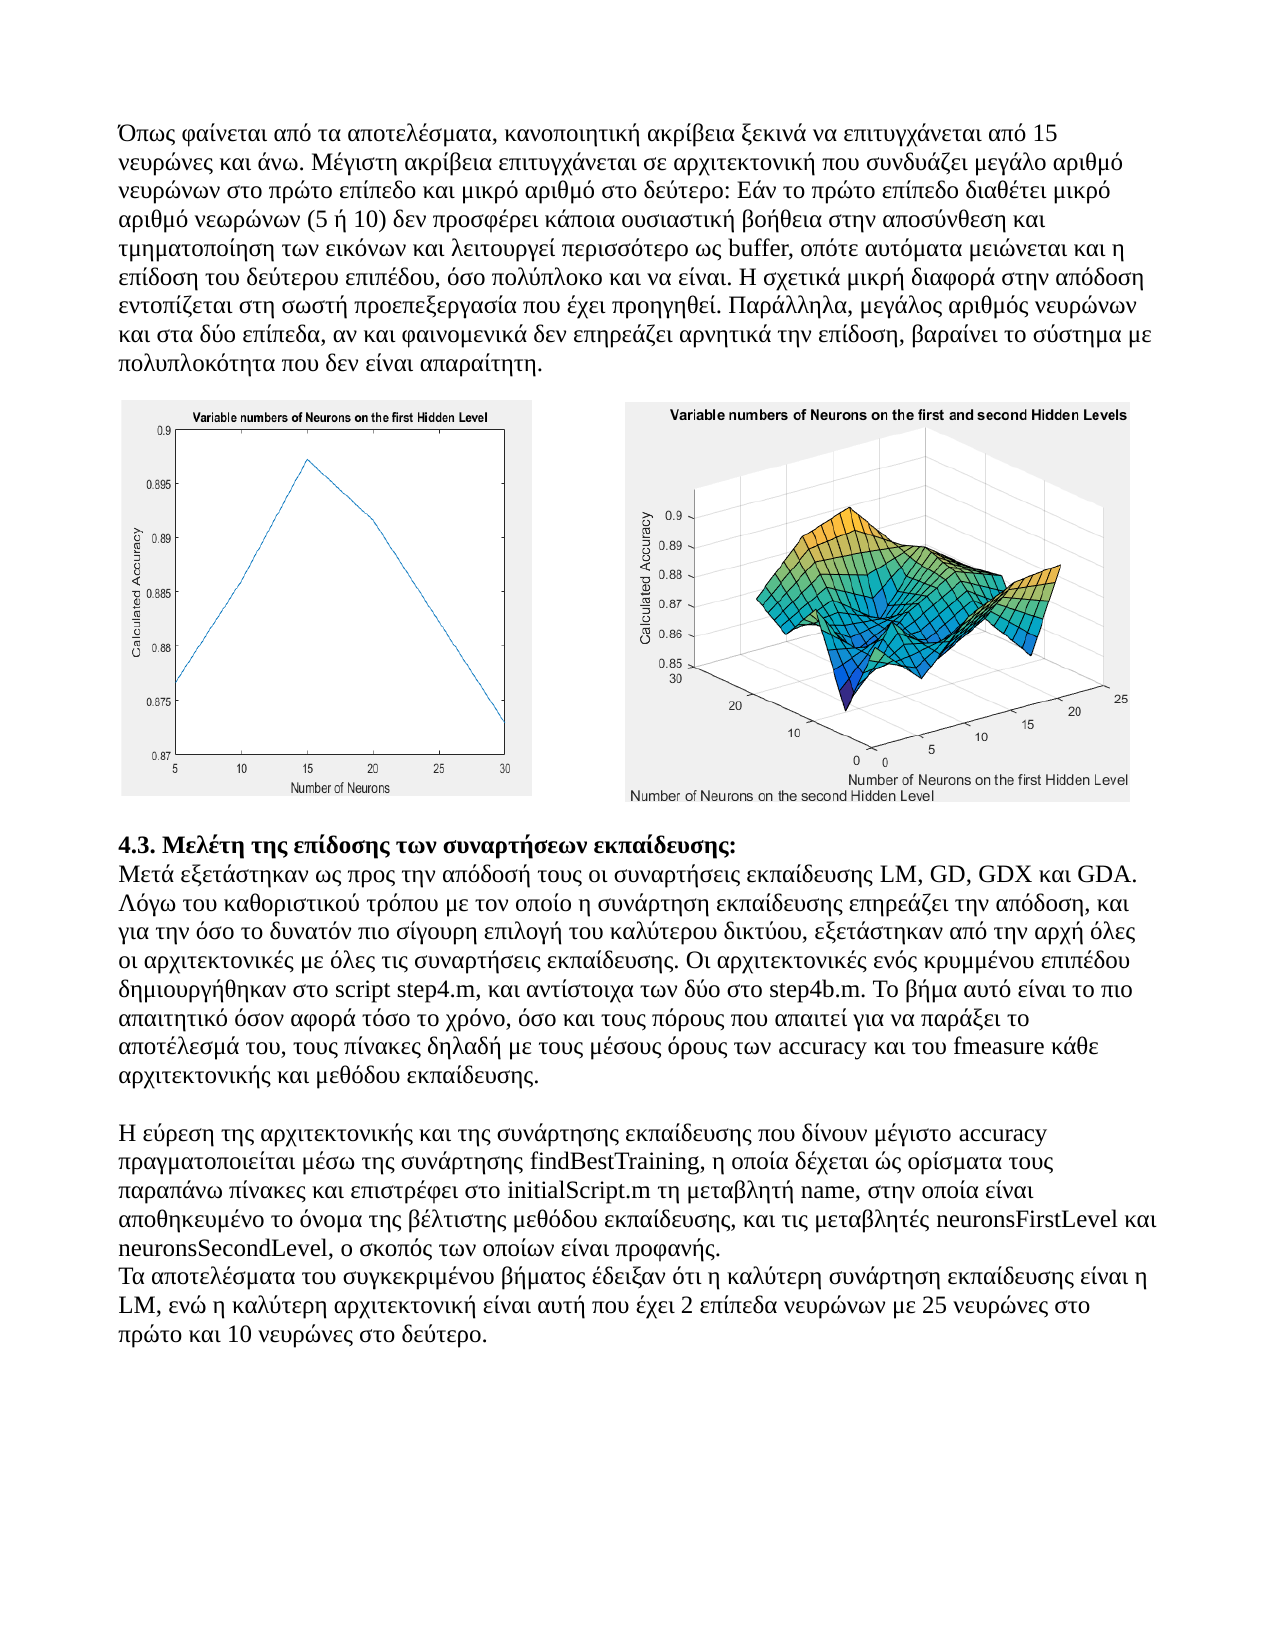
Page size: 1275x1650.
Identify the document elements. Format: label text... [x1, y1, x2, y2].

text Όπως φαίνεται από τα αποτελέσματα, κανοποιητική ακρίβεια ξεκινά να επιτυγχάνεται από 15 νευρώνες και άνω. Μέγιστη ακρίβεια επιτυγχάνεται σε αρχιτεκτονική που συνδυάζει μεγάλο αριθμό νευρώνων στο πρώτο επίπεδο και μικρό αριθμό στο δεύτερο: Εάν το πρώτο επίπεδο διαθέτει μικρό αριθμό νεωρώνων (5 ή 10) δεν προσφέρει κάποια ουσιαστική βοήθεια στην αποσύνθεση και τμηματοποίηση των εικόνων και λειτουργεί περισσότερο ως buffer, οπότε αυτόματα μειώνεται και η επίδοση του δεύτερου επιπέδου, όσο πολύπλοκο και να είναι. Η σχετικά μικρή διαφορά στην απόδοση εντοπίζεται στη σωστή προεπεξεργασία που έχει προηγηθεί. Παράλληλα, μεγάλος αριθμός νευρώνων και στα δύο επίπεδα, αν και φαινομενικά δεν επηρεάζει αρνητικά την επίδοση, βαραίνει το σύστημα με πολυπλοκότητα που δεν είναι απαραίτητη. [118, 118, 1157, 377]
picture [625, 402, 1130, 802]
text 4.3. Μελέτη της επίδοσης των συναρτήσεων εκπαίδευσης: [118, 830, 1157, 859]
text Τα αποτελέσματα του συγκεκριμένου βήματος έδειξαν ότι η καλύτερη συνάρτηση εκπαίδευσης είναι η LM, ενώ η καλύτερη αρχιτεκτονική είναι αυτή που έχει 2 επίπεδα νευρώνων με 25 νευρώνες στο πρώτο και 10 νευρώνες στο δεύτερο. [118, 1261, 1157, 1348]
text Η εύρεση της αρχιτεκτονικής και της συνάρτησης εκπαίδευσης που δίνουν μέγιστο accuracy πραγματοποιείται μέσω της συνάρτησης findBestTraining, η οποία δέχεται ώς ορίσματα τους παραπάνω πίνακες και επιστρέφει στο initialScript.m τη μεταβλητή name, στην οποία είναι αποθηκευμένο το όνομα της βέλτιστης μεθόδου εκπαίδευσης, και τις μεταβλητές neuronsFirstLevel και neuronsSecondLevel, ο σκοπός των οποίων είναι προφανής. [118, 1118, 1157, 1261]
picture [121, 400, 532, 796]
text Μετά εξετάστηκαν ως προς την απόδοσή τους οι συναρτήσεις εκπαίδευσης LM, GD, GDX και GDA. Λόγω του καθοριστικού τρόπου με τον οποίο η συνάρτηση εκπαίδευσης επηρεάζει την απόδοση, και για την όσο το δυνατόν πιο σίγουρη επιλογή του καλύτερου δικτύου, εξετάστηκαν από την αρχή όλες οι αρχιτεκτονικές με όλες τις συναρτήσεις εκπαίδευσης. Οι αρχιτεκτονικές ενός κρυμμένου επιπέδου δημιουργήθηκαν στο script step4.m, και αντίστοιχα των δύο στο step4b.m. Το βήμα αυτό είναι το πιο απαιτητικό όσον αφορά τόσο το χρόνο, όσο και τους πόρους που απαιτεί για να παράξει το αποτέλεσμά του, τους πίνακες δηλαδή με τους μέσους όρους των accuracy και του fmeasure κάθε αρχιτεκτονικής και μεθόδου εκπαίδευσης. [118, 859, 1157, 1089]
